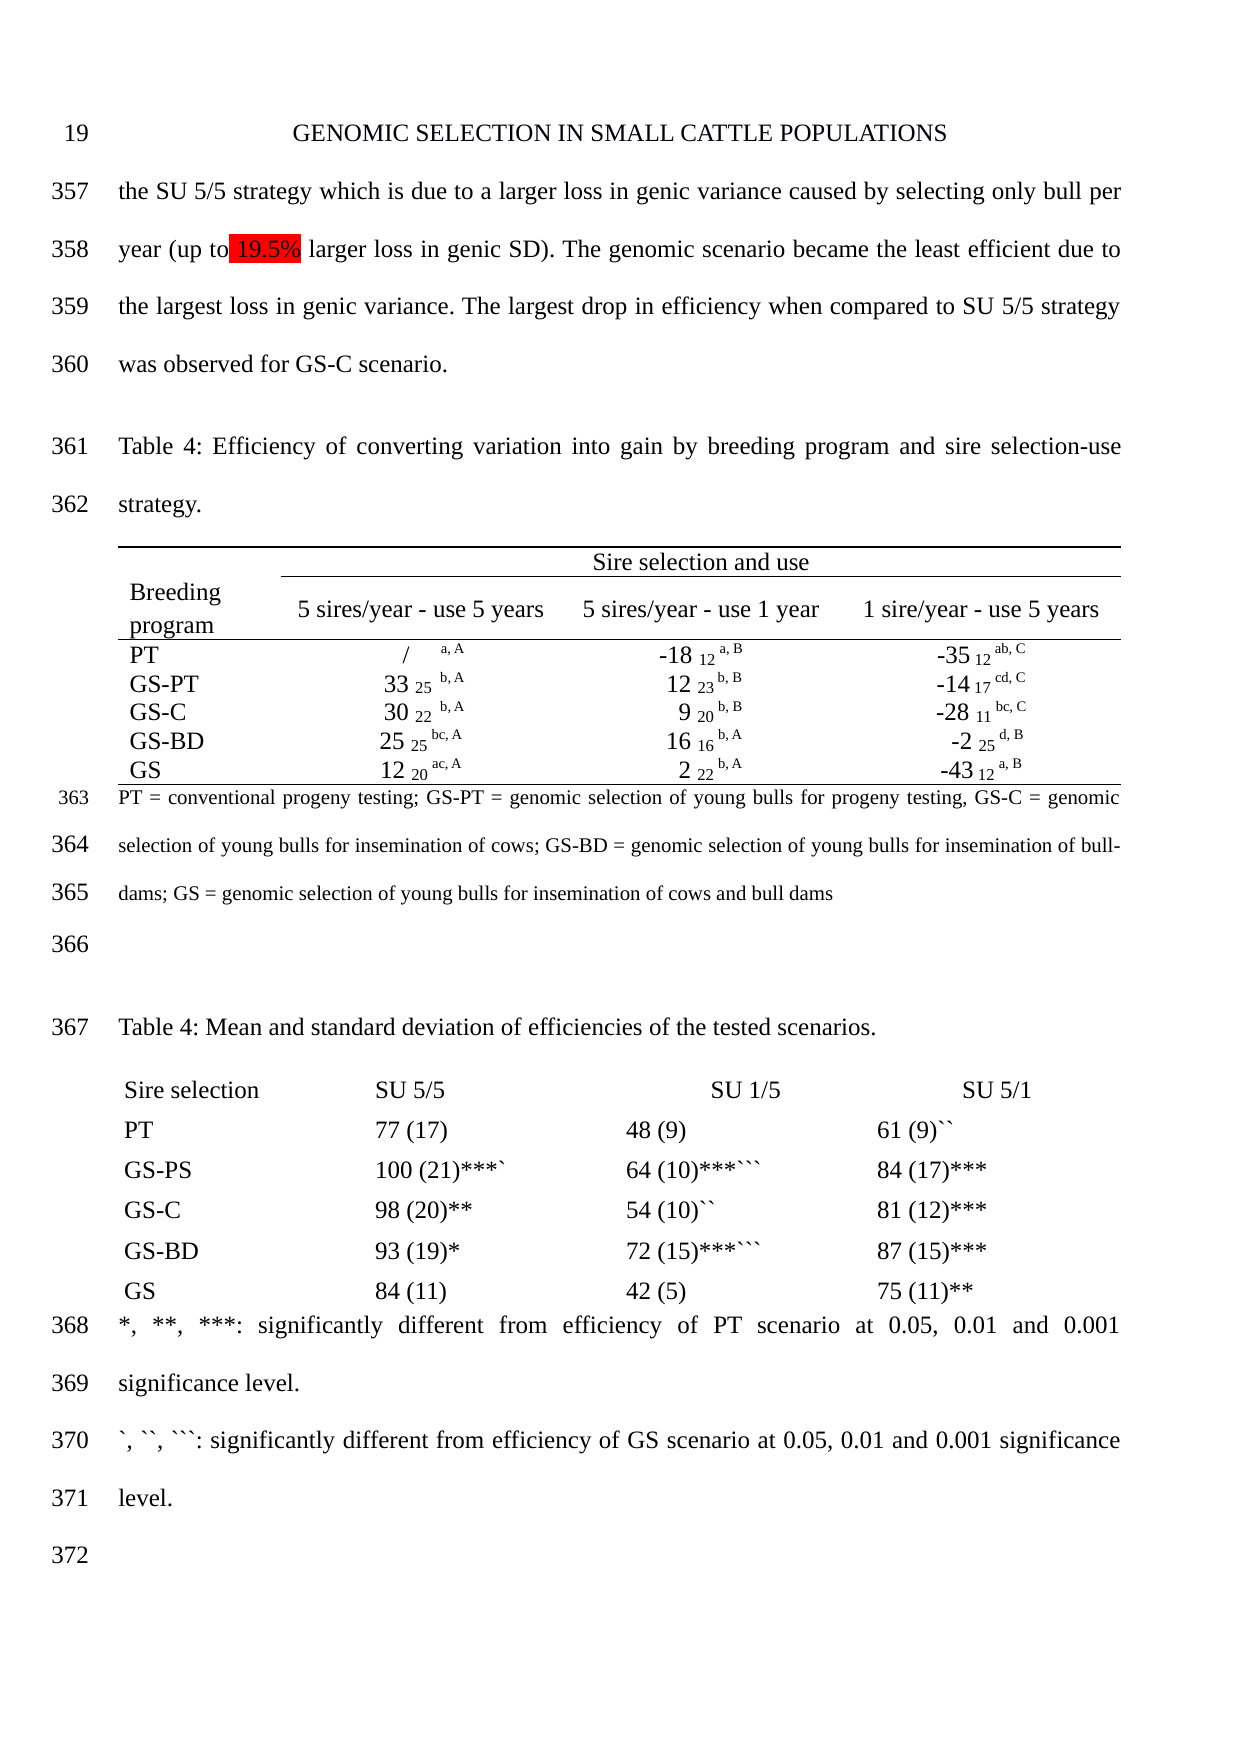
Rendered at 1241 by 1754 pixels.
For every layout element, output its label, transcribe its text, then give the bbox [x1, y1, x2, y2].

table_header Sire selection [118, 1069, 369, 1109]
table_cell 33 25 b, A [281, 669, 561, 697]
table_cell GS-C [118, 698, 281, 726]
table_cell -2 25 d, B [841, 726, 1121, 755]
table_cell 5 sires/year - use 5 years [281, 577, 561, 639]
table_cell 98 (20)** [369, 1190, 620, 1230]
text `, ``, ```: significantly different from efficiency of GS scenario at 0.05, 0.01 and 0.001 significance level. [118, 1425, 1122, 1512]
table_cell GS [118, 755, 281, 784]
table_cell 84 (17)*** [871, 1150, 1123, 1190]
table_header [118, 548, 281, 576]
text *, **, ***: significantly different from efficiency of PT scenario at 0.05, 0.01 and 0.001 significance level. [118, 1310, 1122, 1397]
table_cell GS-C [118, 1190, 369, 1230]
table_cell GS-PS [118, 1150, 369, 1190]
table_cell 81 (12)*** [871, 1190, 1123, 1230]
table_cell -18 12 a, B [561, 640, 841, 669]
table_cell 87 (15)*** [871, 1230, 1123, 1270]
table_cell 2 22 b, A [561, 755, 841, 784]
table_cell 25 25 bc, A [281, 726, 561, 755]
table_header SU 1/5 [620, 1069, 871, 1109]
table_header Sire selection and use [281, 548, 1121, 576]
table_cell 12 20 ac, A [281, 755, 561, 784]
table_cell 30 22 b, A [281, 698, 561, 726]
table_cell GS [118, 1270, 369, 1310]
table_cell -35 12 ab, C [841, 640, 1121, 669]
table_cell 100 (21)***` [369, 1150, 620, 1190]
table_cell 5 sires/year - use 1 year [561, 577, 841, 639]
table_header SU 5/5 [369, 1069, 620, 1109]
table_cell Breeding program [118, 576, 281, 639]
text Table 4: Mean and standard deviation of efficiencies of the tested scenarios. [118, 1012, 1122, 1040]
table_cell 72 (15)***``` [620, 1230, 871, 1270]
table_cell PT [118, 640, 281, 669]
table_cell 54 (10)`` [620, 1190, 871, 1230]
table_cell GS-PT [118, 669, 281, 697]
text Table 4: Efficiency of converting variation into gain by breeding program and sire selection-use strategy. [118, 431, 1122, 518]
table_cell PT [118, 1109, 369, 1149]
table_cell -28 11 bc, C [841, 698, 1121, 726]
table_cell -43 12 a, B [841, 755, 1121, 784]
table_cell GS-BD [118, 726, 281, 755]
table_header SU 5/1 [871, 1069, 1123, 1109]
table_cell 42 (5) [620, 1270, 871, 1310]
table_cell 12 23 b, B [561, 669, 841, 697]
text PT = conventional progeny testing; GS-PT = genomic selection of young bulls for progeny testing, GS-C = genomic selection of young bulls for insemination of cows; GS-BD = genomic selection of young bulls for insemination of bull-dams; GS = genomic selection of young bulls for insemination of cows and bull dams [118, 785, 1122, 905]
table_cell 93 (19)* [369, 1230, 620, 1270]
table_cell 77 (17) [369, 1109, 620, 1149]
text the SU 5/5 strategy which is due to a larger loss in genic variance caused by selecting only bull per year (up to 19.5% larger loss in genic SD). The genomic scenario became the least efficient due to the largest loss in genic variance. The largest drop in efficiency when compared to SU 5/5 strategy was observed for GS‑C scenario. [118, 176, 1122, 378]
table_cell 84 (11) [369, 1270, 620, 1310]
table_cell 16 16 b, A [561, 726, 841, 755]
table_cell 75 (11)** [871, 1270, 1123, 1310]
table_cell 1 sire/year - use 5 years [841, 577, 1121, 639]
table_cell 9 20 b, B [561, 698, 841, 726]
table_cell 61 (9)`` [871, 1109, 1123, 1149]
table_cell / a, A [281, 640, 561, 669]
table_cell -14 17 cd, C [841, 669, 1121, 697]
table_cell 48 (9) [620, 1109, 871, 1149]
table_cell GS-BD [118, 1230, 369, 1270]
table_cell 64 (10)***``` [620, 1150, 871, 1190]
